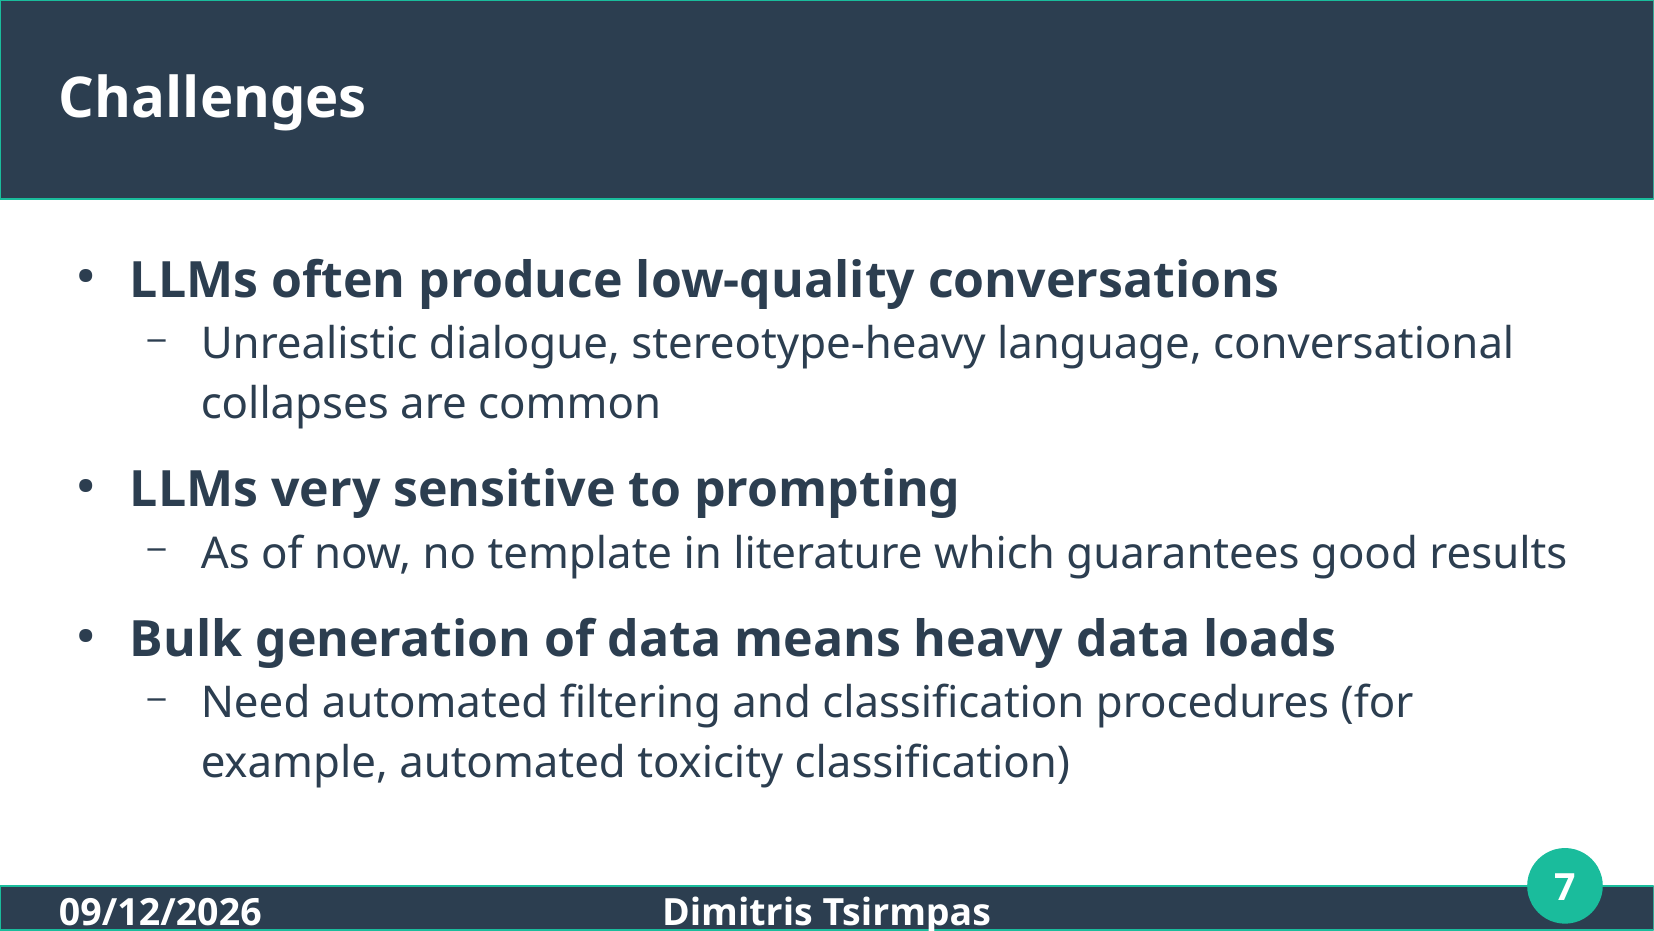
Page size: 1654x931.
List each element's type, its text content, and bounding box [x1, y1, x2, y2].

list LLMs often produce low-quality conversations Unrealistic dialogue, stereotype-heavy language, conversational collapses are common LLMs very sensitive to prompting As of now, no template in literature which guarantees good results Bulk generation of data means heavy data loads Need automated filtering and classification procedures (for example, automated toxicity classification) [59, 243, 1595, 864]
title Challenges [59, 37, 1595, 155]
